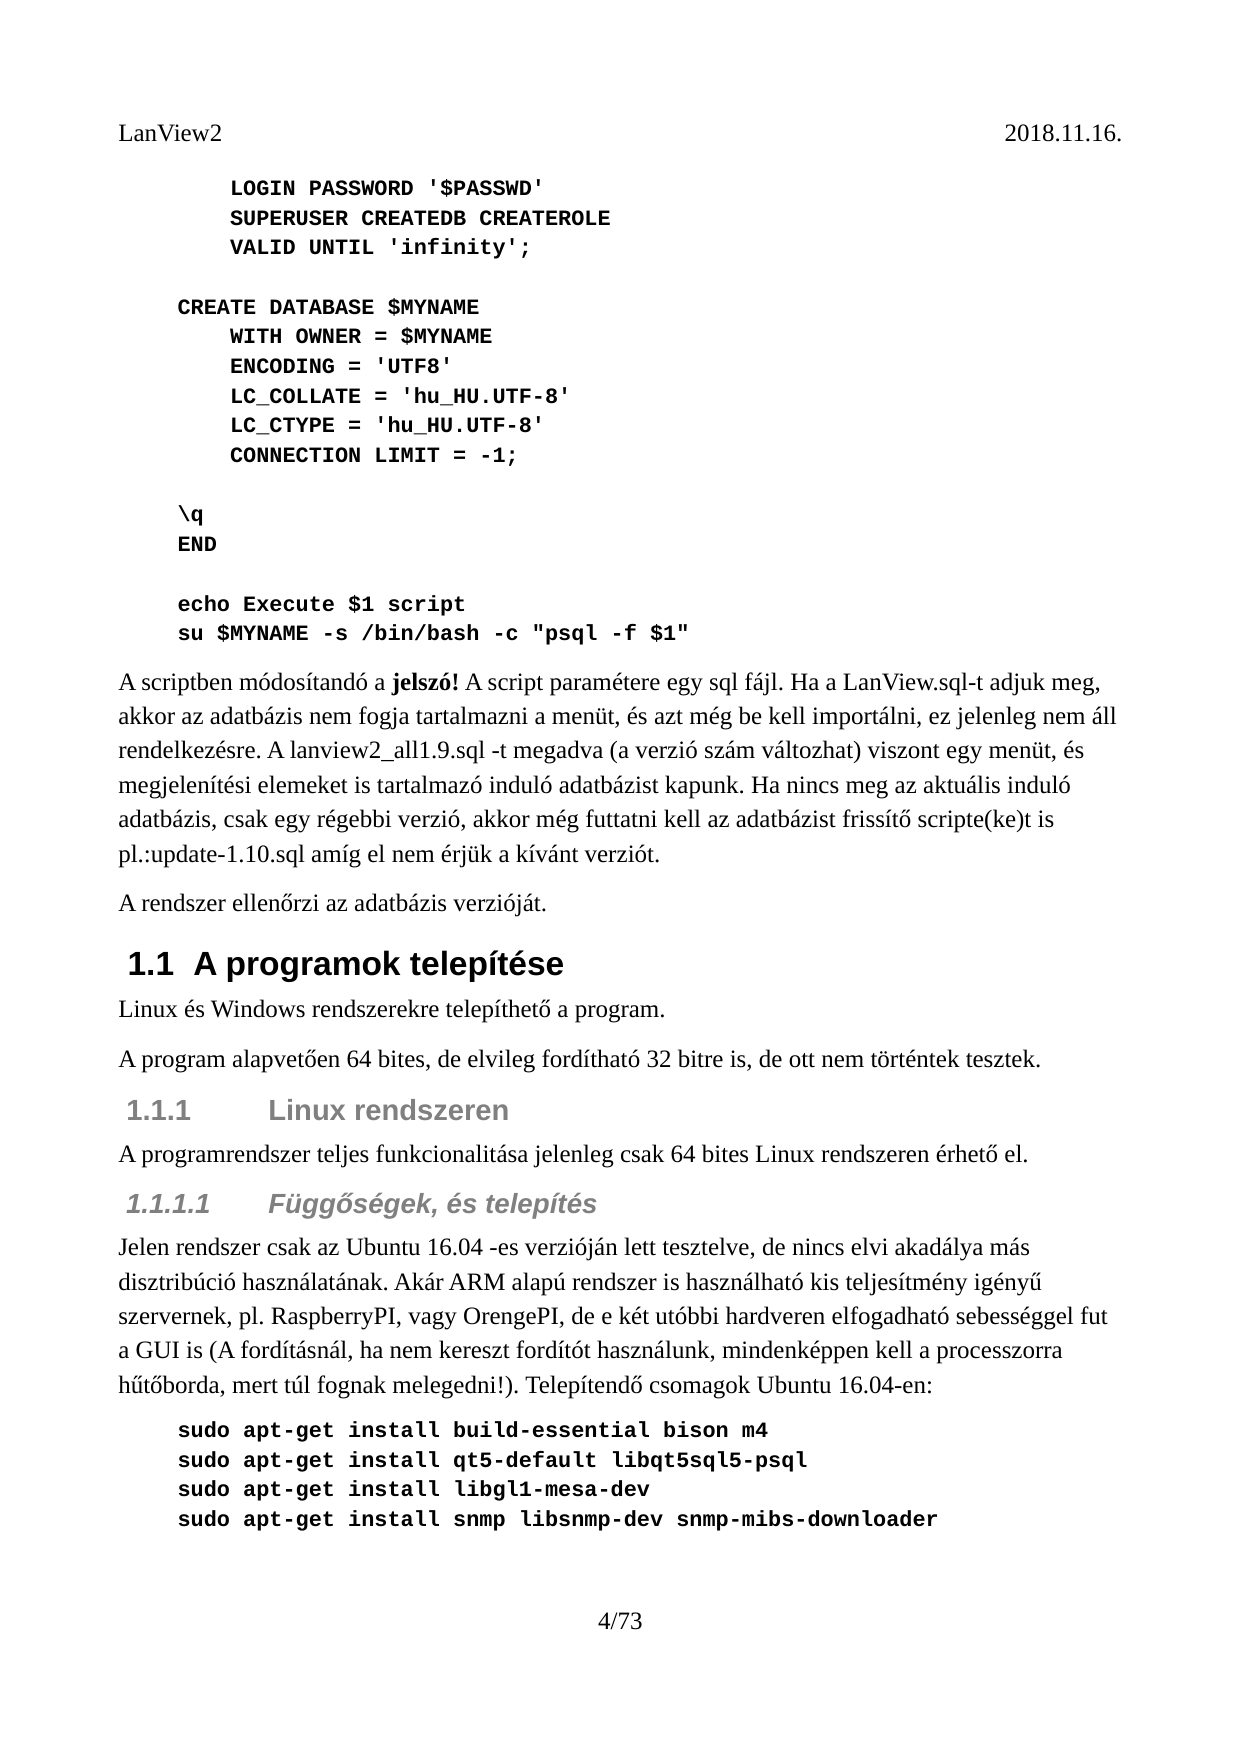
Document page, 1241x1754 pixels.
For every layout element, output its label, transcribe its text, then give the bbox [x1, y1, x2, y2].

text Jelen rendszer csak az Ubuntu 16.04 -es verzióján lett tesztelve, de nincs elvi akadálya más disztribúció használatának. Akár ARM alapú rendszer is használható kis teljesítmény igényű szervernek, pl. RaspberryPI, vagy OrengePI, de e két utóbbi hardveren elfogadható sebességgel fut a GUI is (A fordításnál, ha nem kereszt fordítót használunk, mindenképpen kell a processzorra hűtőborda, mert túl fognak melegedni!). Telepítendő csomagok Ubuntu 16.04-en: [118, 1232, 1122, 1399]
text A scriptben módosítandó a jelszó! A script paramétere egy sql fájl. Ha a LanView.sql-t adjuk meg, akkor az adatbázis nem fogja tartalmazni a menüt, és azt még be kell importálni, ez jelenleg nem áll rendelkezésre. A lanview2_all1.9.sql -t megadva (a verzió szám változhat) viszont egy menüt, és megjelenítési elemeket is tartalmazó induló adatbázist kapunk. Ha nincs meg az aktuális induló adatbázis, csak egy régebbi verzió, akkor még futtatni kell az adatbázist frissítő scripte(ke)t is pl.:update-1.10.sql amíg el nem érjük a kívánt verziót. [118, 667, 1122, 868]
subtitle Linux rendszeren [118, 1093, 1122, 1126]
subtitle Függőségek, és telepítés [118, 1188, 1122, 1220]
subtitle A programok telepítése [118, 943, 1122, 982]
text A rendszer ellenőrzi az adatbázis verzióját. [118, 888, 1122, 917]
text LOGIN PASSWORD '$PASSWD' SUPERUSER CREATEDB CREATEROLE VALID UNTIL 'infinity'; CREATE DATABASE $MYNAME WITH OWNER = $MYNAME ENCODING = 'UTF8' LC_COLLATE = 'hu_HU.UTF-8' LC_CTYPE = 'hu_HU.UTF-8' CONNECTION LIMIT = -1; \q END echo Execute $1 script su $MYNAME -s /bin/bash -c "psql -f $1" [177, 177, 1122, 647]
text Linux és Windows rendszerekre telepíthető a program. [118, 994, 1122, 1023]
text A programrendszer teljes funkcionalitása jelenleg csak 64 bites Linux rendszeren érhető el. [118, 1139, 1122, 1167]
text A program alapvetően 64 bites, de elvileg fordítható 32 bitre is, de ott nem történtek tesztek. [118, 1044, 1122, 1072]
text sudo apt-get install build-essential bison m4 sudo apt-get install qt5-default libqt5sql5-psql sudo apt-get install libgl1-mesa-dev sudo apt-get install snmp libsnmp-dev snmp-mibs-downloader [177, 1419, 1122, 1533]
